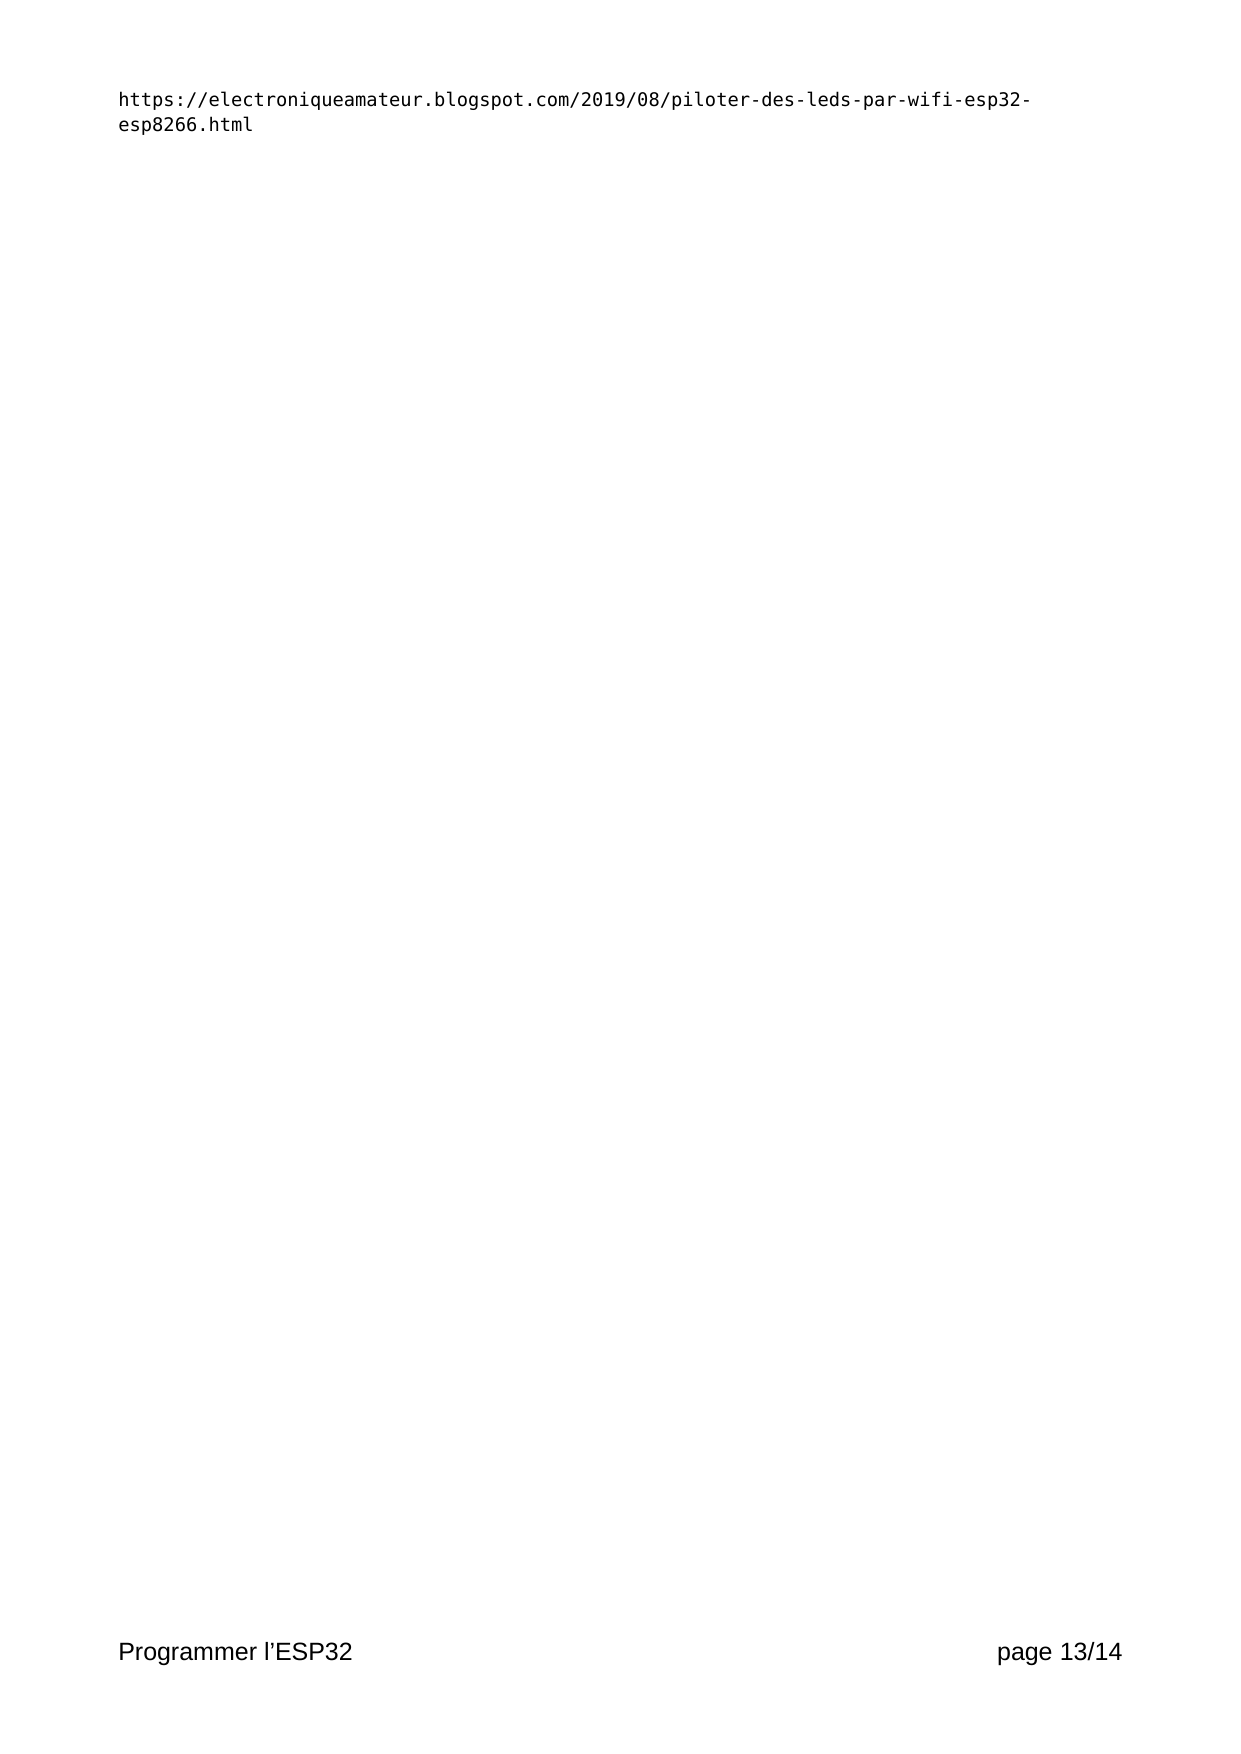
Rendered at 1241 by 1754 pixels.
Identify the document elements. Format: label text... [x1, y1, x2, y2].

text https://electroniqueamateur.blogspot.com/2019/08/piloter-des-leds-par-wifi-esp32-esp8266.html [118, 88, 1122, 136]
